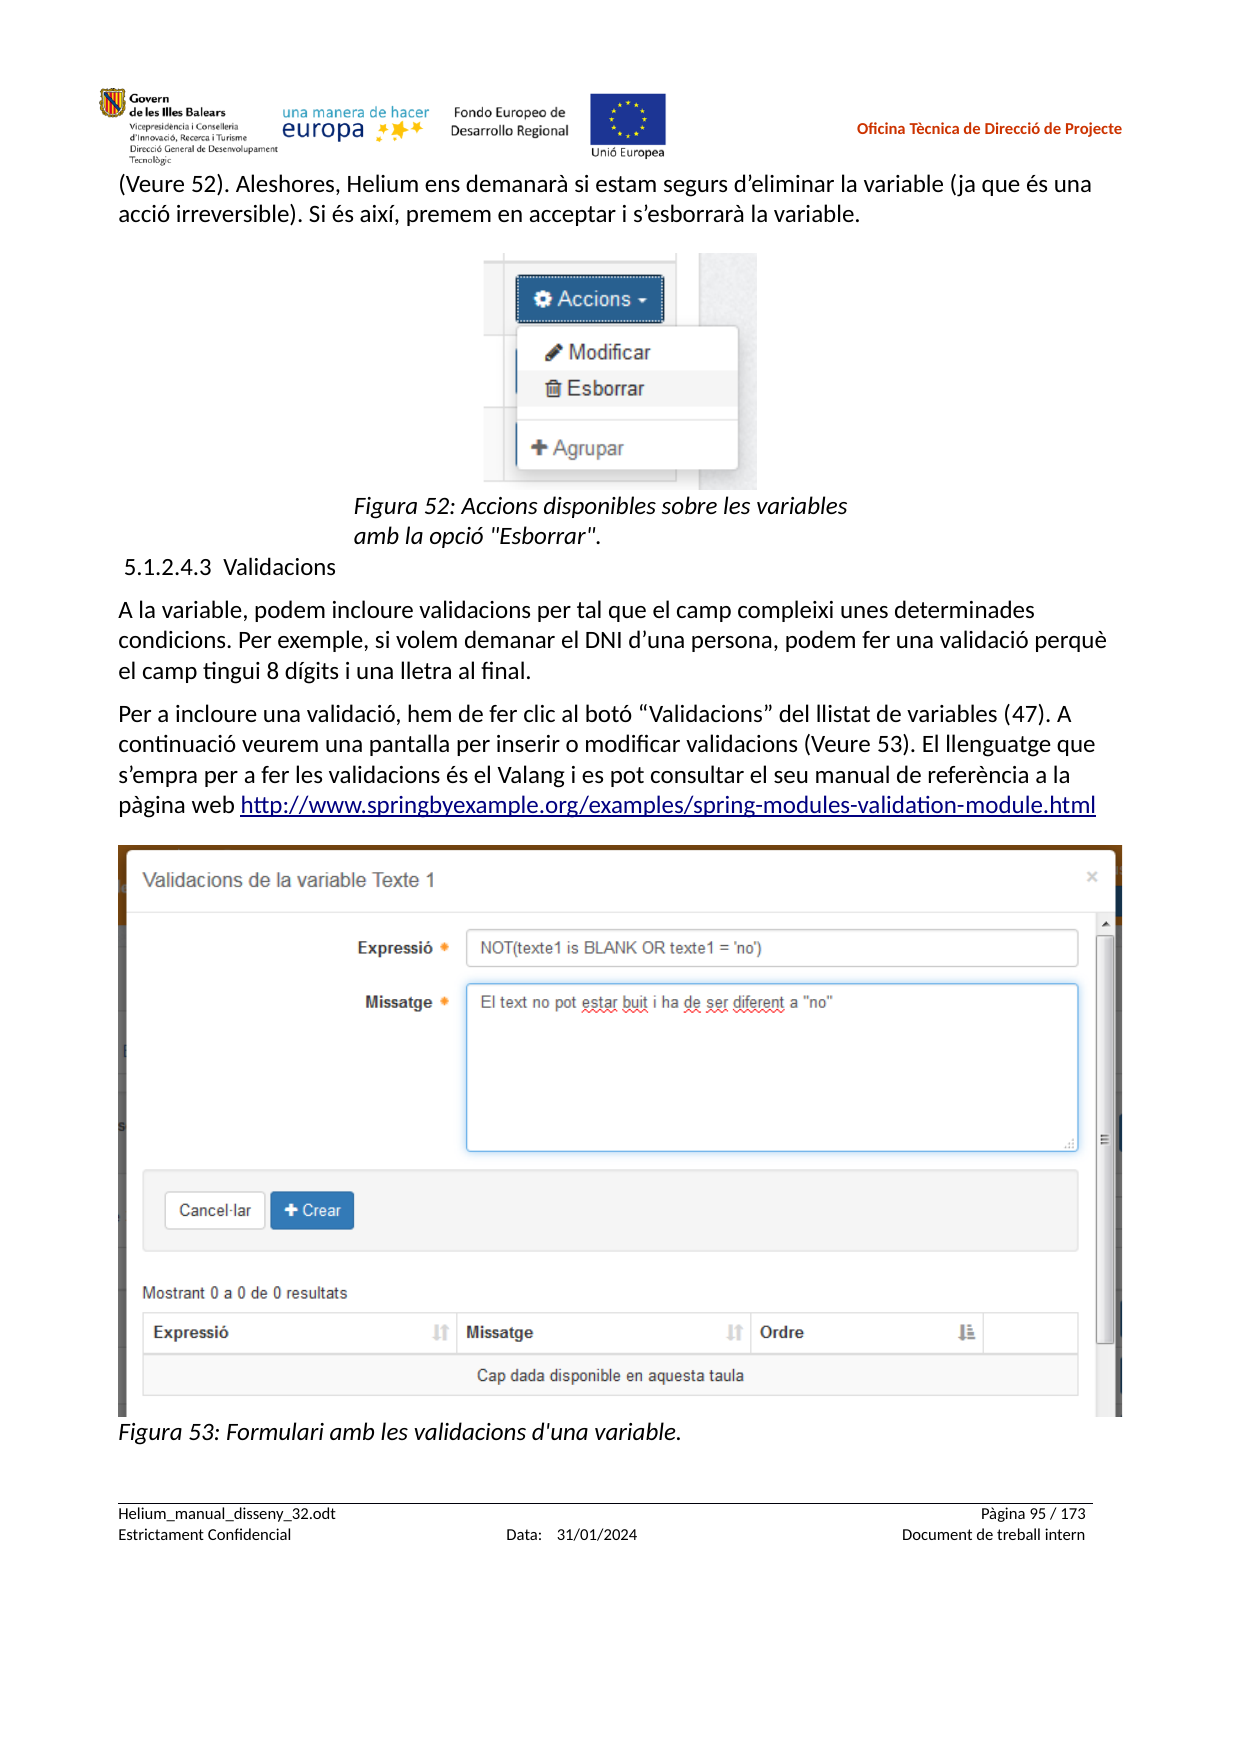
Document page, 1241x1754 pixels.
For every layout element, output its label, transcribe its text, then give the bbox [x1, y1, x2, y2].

subtitle Validacions [118, 490, 1122, 581]
picture [99, 87, 668, 166]
subtitle [757, 241, 887, 254]
text A la variable, podem incloure validacions per tal que el camp compleixi unes determinades condicions. Per exemple, si volem demanar el DNI d’una persona, podem fer una validació perquè el camp tingui 8 dígits i una lletra al final. [118, 594, 1122, 685]
text Figura 52: Accions disponibles sobre les variables amb la opció "Esborrar". [354, 490, 887, 551]
subtitle [354, 241, 483, 254]
text Figura 53: Formulari amb les validacions d'una variable. [118, 1417, 1122, 1447]
picture [483, 253, 757, 490]
picture [118, 845, 1123, 1417]
text (Veure 52). Aleshores, Helium ens demanarà si estam segurs d’eliminar la variable (ja que és una acció irreversible). Si és així, premem en acceptar i s’esborrarà la variable. [118, 168, 1122, 229]
text Per a incloure una validació, hem de fer clic al botó “Validacions” del llistat de variables (47). A continuació veurem una pantalla per inserir o modificar validacions (Veure 53). El llenguatge que s’empra per a fer les validacions és el Valang i es pot consultar el seu manual de referència a la pàgina web http://www.springbyexample.org/examples/spring-modules-validation-module.html [118, 698, 1122, 820]
text [483, 241, 757, 253]
